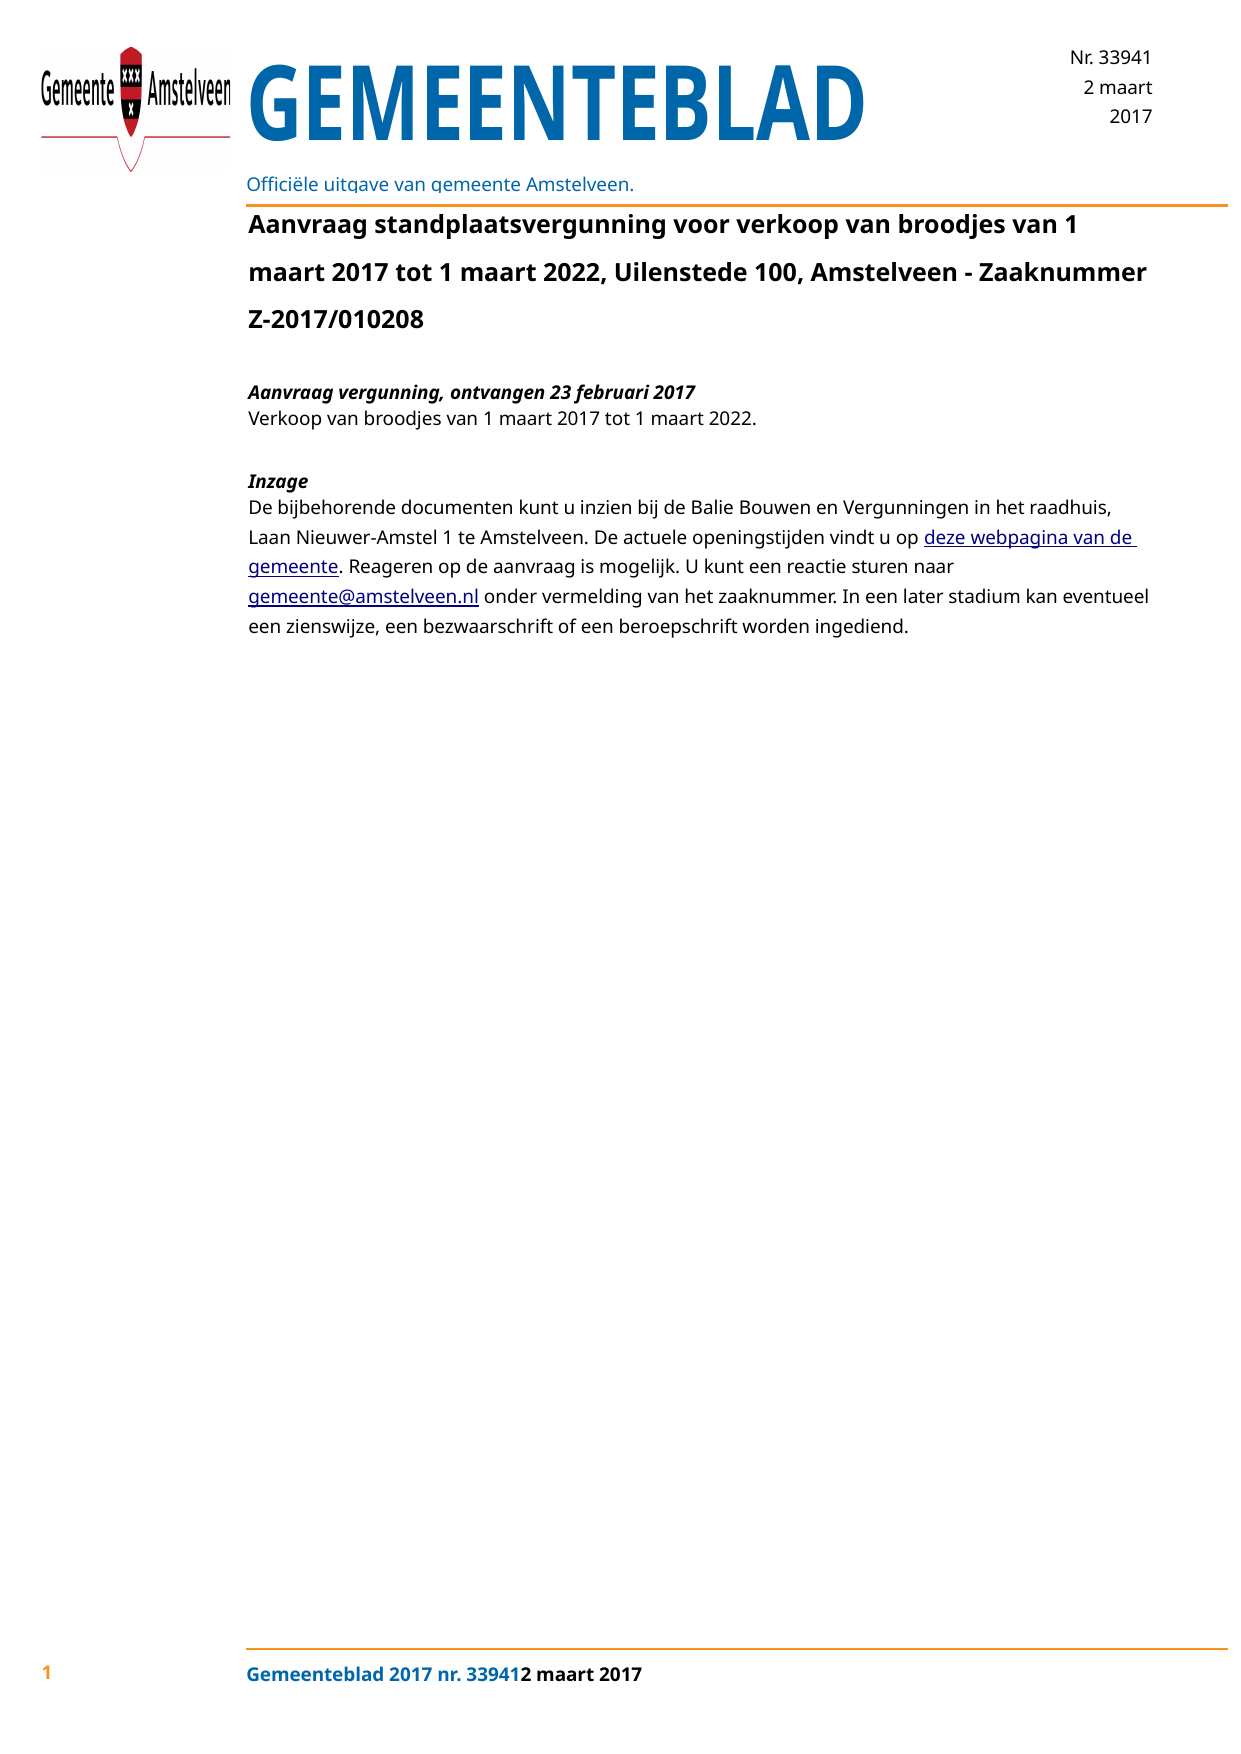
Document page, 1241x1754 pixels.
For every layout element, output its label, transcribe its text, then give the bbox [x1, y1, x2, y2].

text Aanvraag vergunning, ontvangen 23 februari 2017 [248, 379, 1152, 405]
text Inzage [248, 469, 1152, 494]
text De bijbehorende documenten kunt u inzien bij de Balie Bouwen en Vergunningen in het raadhuis, Laan Nieuwer-Amstel 1 te Amstelveen. De actuele openingstijden vindt u op deze webpagina van de gemeente. Reageren op de aanvraag is mogelijk. U kunt een reactie sturen naar gemeente@amstelveen.nl onder vermelding van het zaaknummer. In een later stadium kan eventueel een zienswijze, een bezwaarschrift of een beroepschrift worden ingediend. [248, 494, 1152, 638]
text Verkoop van broodjes van 1 maart 2017 tot 1 maart 2022. [248, 405, 1152, 431]
picture [41, 47, 231, 172]
text Aanvraag standplaatsvergunning voor verkoop van broodjes van 1 maart 2017 tot 1 maart 2022, Uilenstede 100, Amstelveen - Zaaknummer Z-2017/010208 [248, 207, 1152, 336]
